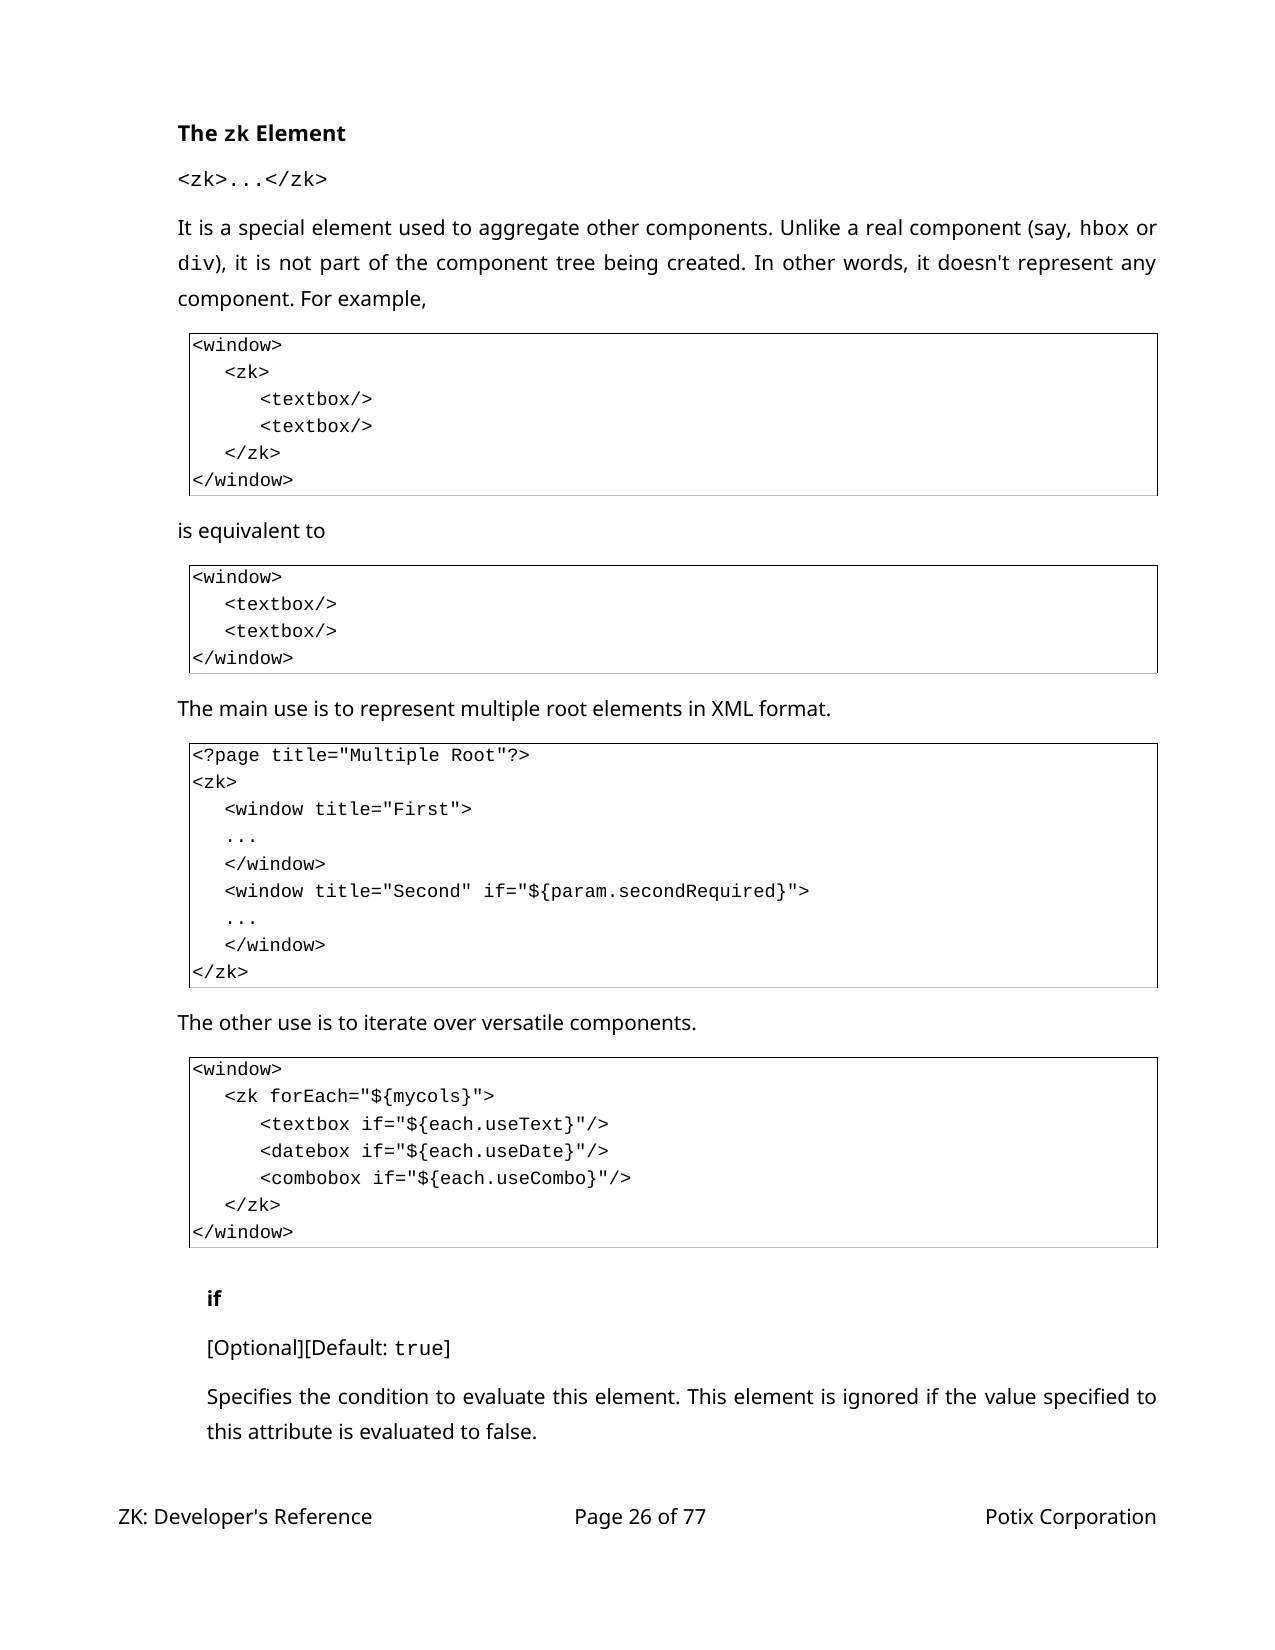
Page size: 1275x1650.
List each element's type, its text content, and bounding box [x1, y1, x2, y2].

text ... [190, 906, 1157, 930]
text </window> [190, 1220, 1157, 1247]
text </window> [190, 468, 1157, 495]
text </zk> [190, 441, 1157, 465]
text <window> [190, 1058, 1157, 1081]
text <zk> [190, 770, 1157, 794]
text </zk> [190, 960, 1157, 987]
text </zk> [190, 1193, 1157, 1217]
text <window> [190, 566, 1157, 589]
text Specifies the condition to evaluate this element. This element is ignored if the value specified to this attribute is evaluated to false. [207, 1382, 1157, 1446]
text </window> [190, 933, 1157, 957]
text <?page title="Multiple Root"?> [190, 744, 1157, 767]
text </window> [190, 851, 1157, 876]
text <zk forEach="${mycols}"> [190, 1084, 1157, 1108]
text ... [190, 824, 1157, 848]
text <window title="First"> [190, 797, 1157, 821]
text [Optional][Default: true] [207, 1333, 1157, 1361]
text The main use is to represent multiple root elements in XML format. [177, 694, 1157, 722]
text <zk>...</zk> [177, 169, 1157, 192]
text <window title="Second" if="${param.secondRequired}"> [190, 879, 1157, 903]
text <textbox if="${each.useText}"/> [190, 1111, 1157, 1136]
text The other use is to iterate over versatile components. [177, 1008, 1157, 1036]
text </window> [190, 646, 1157, 673]
text <zk> [190, 360, 1157, 384]
text <combobox if="${each.useCombo}"/> [190, 1166, 1157, 1190]
text <textbox/> <textbox/> [190, 387, 1157, 438]
subtitle The zk Element [177, 118, 1157, 148]
text <textbox/> <textbox/> [190, 592, 1157, 643]
text <window> [190, 334, 1157, 357]
text <datebox if="${each.useDate}"/> [190, 1138, 1157, 1163]
subtitle if [207, 1284, 1157, 1312]
text is equivalent to [177, 516, 1157, 544]
text It is a special element used to aggregate other components. Unlike a real component (say, hbox or div), it is not part of the component tree being created. In other words, it doesn't represent any component. For example, [177, 213, 1157, 312]
